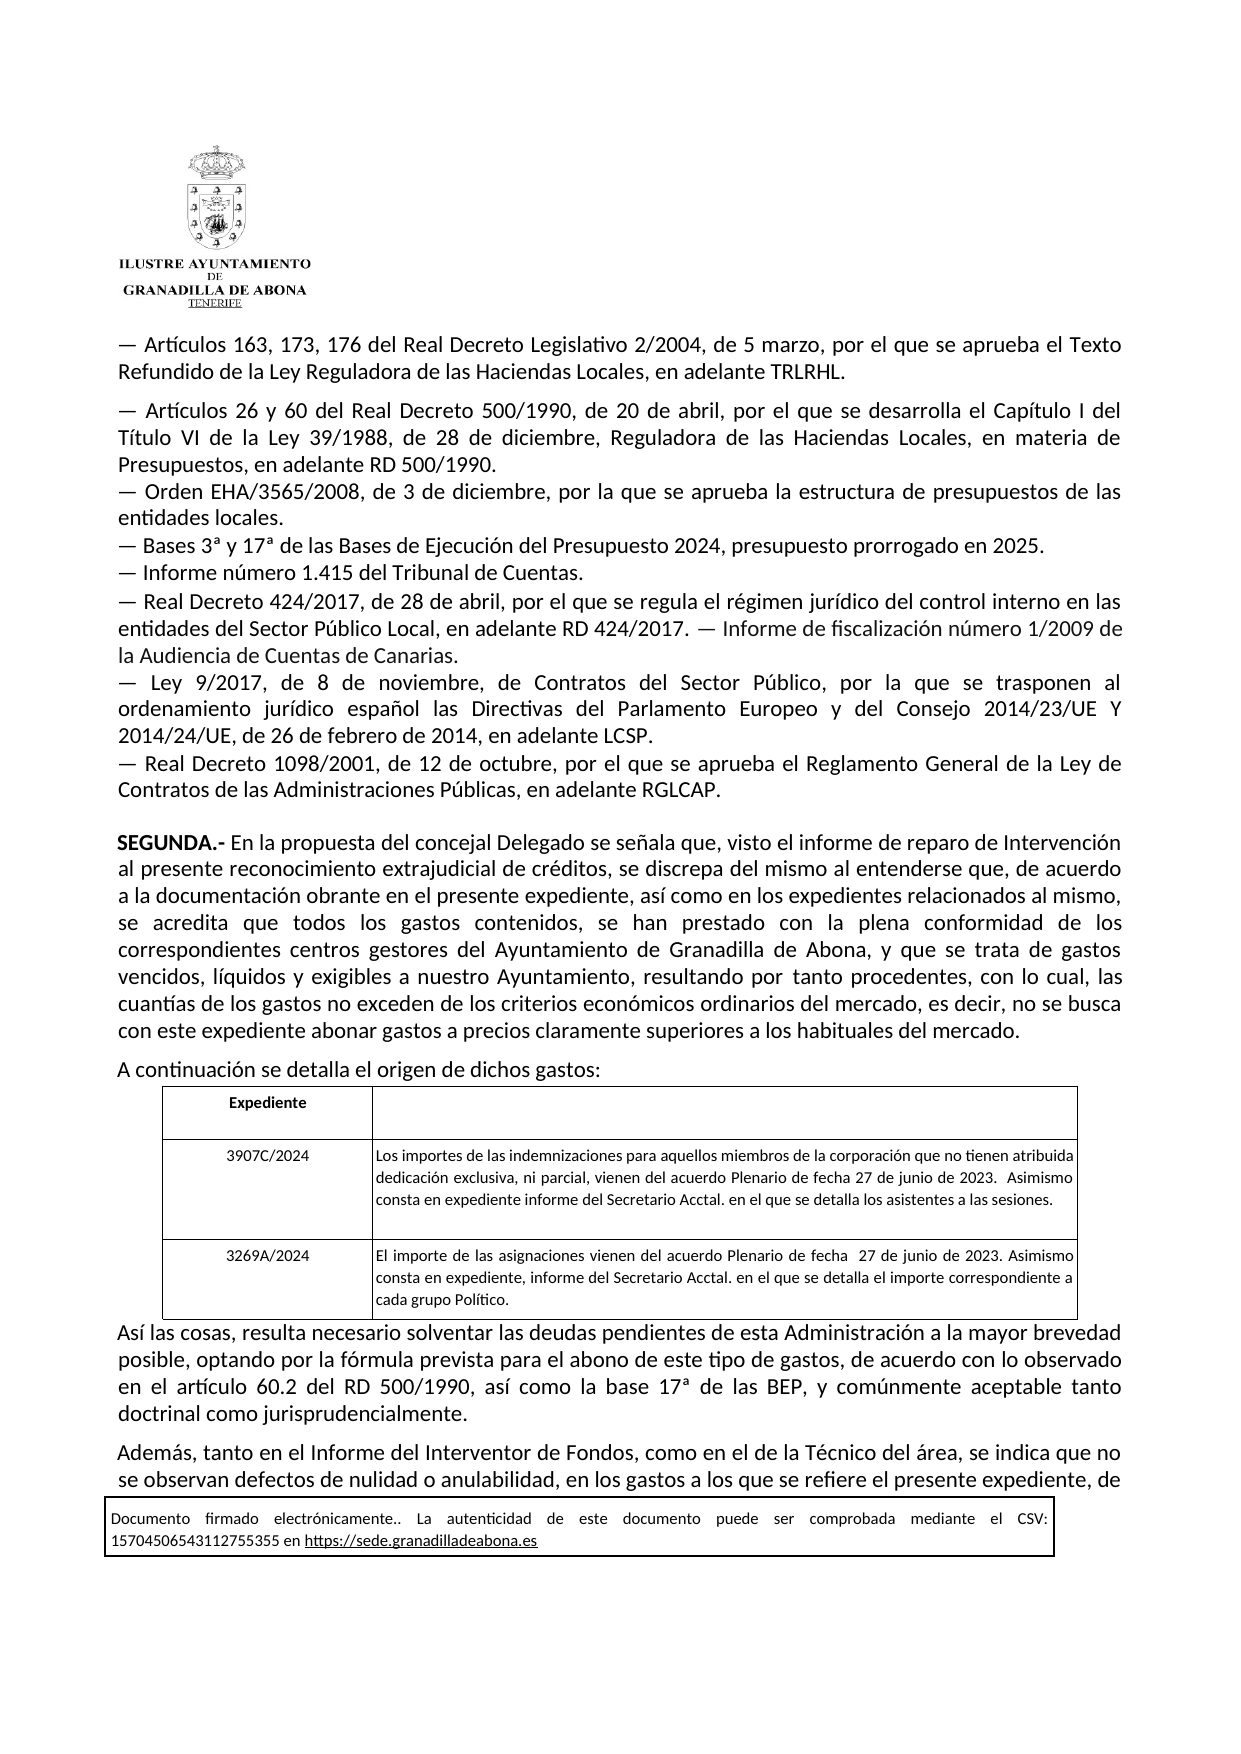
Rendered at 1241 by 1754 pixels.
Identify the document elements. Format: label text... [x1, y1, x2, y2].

text — Real Decreto 1098/2001, de 12 de octubre, por el que se aprueba el Reglamento General de la Ley de Contratos de las Administraciones Públicas, en adelante RGLCAP. [117, 749, 1124, 803]
text — Artículos 26 y 60 del Real Decreto 500/1990, de 20 de abril, por el que se desarrolla el Capítulo I del Título VI de la Ley 39/1988, de 28 de diciembre, Reguladora de las Haciendas Locales, en materia de Presupuestos, en adelante RD 500/1990. [117, 397, 1124, 478]
table_cell 3907C/2024 [163, 1140, 372, 1239]
table_cell El importe de las asignaciones vienen del acuerdo Plenario de fecha 27 de junio de 2023. Asimismo consta en expediente, informe del Secretario Acctal. en el que se detalla el importe correspondiente a cada grupo Político. [373, 1240, 1077, 1319]
text — Orden EHA/3565/2008, de 3 de diciembre, por la que se aprueba la estructura de presupuestos de las entidades locales. [117, 478, 1124, 532]
text — Real Decreto 424/2017, de 28 de abril, por el que se regula el régimen jurídico del control interno en las entidades del Sector Público Local, en adelante RD 424/2017. — Informe de fiscalización número 1/2009 de la Audiencia de Cuentas de Canarias. [117, 588, 1124, 669]
text Así las cosas, resulta necesario solventar las deudas pendientes de esta Administración a la mayor brevedad posible, optando por la fórmula prevista para el abono de este tipo de gastos, de acuerdo con lo observado en el artículo 60.2 del RD 500/1990, así como la base 17ª de las BEP, y comúnmente aceptable tanto doctrinal como jurisprudencialmente. [117, 1319, 1124, 1427]
text A continuación se detalla el origen de dichos gastos: [117, 1056, 1124, 1083]
text — Bases 3ª y 17ª de las Bases de Ejecución del Presupuesto 2024, presupuesto prorrogado en 2025. [117, 532, 1124, 558]
table_cell Los importes de las indemnizaciones para aquellos miembros de la corporación que no tienen atribuida dedicación exclusiva, ni parcial, vienen del acuerdo Plenario de fecha 27 de junio de 2023. Asimismo consta en expediente informe del Secretario Acctal. en el que se detalla los asistentes a las sesiones. [373, 1140, 1077, 1239]
text — Ley 9/2017, de 8 de noviembre, de Contratos del Sector Público, por la que se trasponen al ordenamiento jurídico español las Directivas del Parlamento Europeo y del Consejo 2014/23/UE Y 2014/24/UE, de 26 de febrero de 2014, en adelante LCSP. [117, 669, 1124, 749]
text — Artículos 163, 173, 176 del Real Decreto Legislativo 2/2004, de 5 marzo, por el que se aprueba el Texto Refundido de la Ley Reguladora de las Haciendas Locales, en adelante TRLRHL. [117, 331, 1124, 385]
text — Informe número 1.415 del Tribunal de Cuentas. [117, 558, 1124, 585]
table_header [373, 1087, 1077, 1139]
table_header Expediente [163, 1087, 372, 1139]
text Además, tanto en el Informe del Interventor de Fondos, como en el de la Técnico del área, se indica que no se observan defectos de nulidad o anulabilidad, en los gastos a los que se refiere el presente expediente, de [117, 1439, 1124, 1493]
text SEGUNDA.- En la propuesta del concejal Delegado se señala que, visto el informe de reparo de Intervención al presente reconocimiento extrajudicial de créditos, se discrepa del mismo al entenderse que, de acuerdo a la documentación obrante en el presente expediente, así como en los expedientes relacionados al mismo, se acredita que todos los gastos contenidos, se han prestado con la plena conformidad de los correspondientes centros gestores del Ayuntamiento de Granadilla de Abona, y que se trata de gastos vencidos, líquidos y exigibles a nuestro Ayuntamiento, resultando por tanto procedentes, con lo cual, las cuantías de los gastos no exceden de los criterios económicos ordinarios del mercado, es decir, no se busca con este expediente abonar gastos a precios claramente superiores a los habituales del mercado. [117, 829, 1124, 1044]
table_cell 3269A/2024 [163, 1240, 372, 1319]
